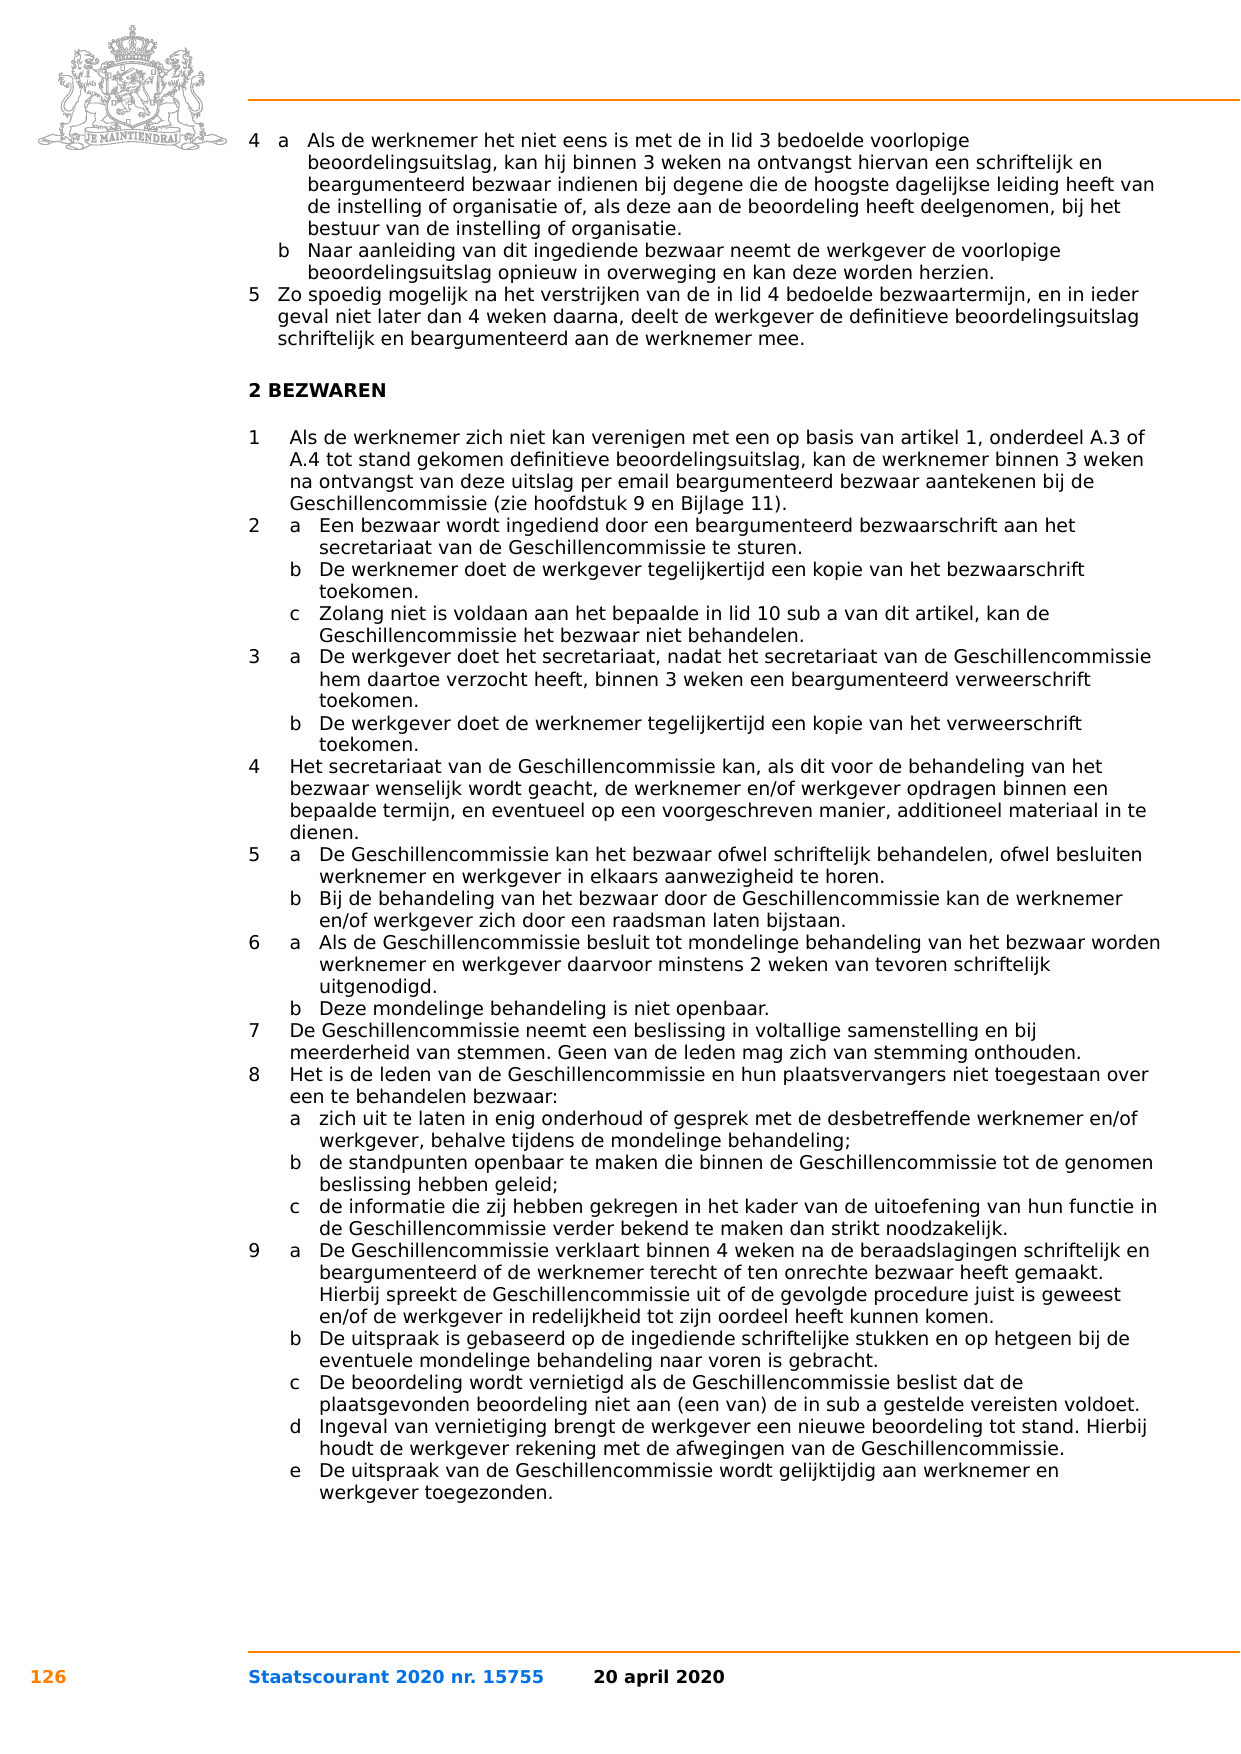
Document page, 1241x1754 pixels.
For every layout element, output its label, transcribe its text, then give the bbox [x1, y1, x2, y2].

text b Naar aanleiding van dit ingediende bezwaar neemt de werkgever de voorlopige beoordelingsuitslag opnieuw in overweging en kan deze worden herzien. [278, 240, 1163, 284]
text b De werknemer doet de werkgever tegelijkertijd een kopie van het bezwaarschrift toekomen. [289, 558, 1163, 602]
text 8 Het is de leden van de Geschillencommissie en hun plaatsvervangers niet toegestaan over een te behandelen bezwaar: [248, 1064, 1163, 1108]
text c De beoordeling wordt vernietigd als de Geschillencommissie beslist dat de plaatsgevonden beoordeling niet aan (een van) de in sub a gestelde vereisten voldoet. [289, 1372, 1163, 1416]
text 4 a Als de werknemer het niet eens is met de in lid 3 bedoelde voorlopige beoordelingsuitslag, kan hij binnen 3 weken na ontvangst hiervan een schriftelijk en beargumenteerd bezwaar indienen bij degene die de hoogste dagelijkse leiding heeft van de instelling of organisatie of, als deze aan de beoordeling heeft deelgenomen, bij het bestuur van de instelling of organisatie. [248, 130, 1163, 240]
picture [38, 25, 227, 150]
text 9 a De Geschillencommissie verklaart binnen 4 weken na de beraadslagingen schriftelijk en beargumenteerd of de werknemer terecht of ten onrechte bezwaar heeft gemaakt. Hierbij spreekt de Geschillencommissie uit of de gevolgde procedure juist is geweest en/of de werkgever in redelijkheid tot zijn oordeel heeft kunnen komen. [248, 1240, 1163, 1328]
text b Bij de behandeling van het bezwaar door de Geschillencommissie kan de werknemer en/of werkgever zich door een raadsman laten bijstaan. [289, 888, 1163, 932]
text 7 De Geschillencommissie neemt een beslissing in voltallige samenstelling en bij meerderheid van stemmen. Geen van de leden mag zich van stemming onthouden. [248, 1020, 1163, 1064]
text 6 a Als de Geschillencommissie besluit tot mondelinge behandeling van het bezwaar worden werknemer en werkgever daarvoor minstens 2 weken van tevoren schriftelijk uitgenodigd. [248, 932, 1163, 998]
text c Zolang niet is voldaan aan het bepaalde in lid 10 sub a van dit artikel, kan de Geschillencommissie het bezwaar niet behandelen. [289, 602, 1163, 646]
text 1 Als de werknemer zich niet kan verenigen met een op basis van artikel 1, onderdeel A.3 of A.4 tot stand gekomen definitieve beoordelingsuitslag, kan de werknemer binnen 3 weken na ontvangst van deze uitslag per email beargumenteerd bezwaar aantekenen bij de Geschillencommissie (zie hoofdstuk 9 en Bijlage 11). [248, 427, 1163, 514]
text e De uitspraak van de Geschillencommissie wordt gelijktijdig aan werknemer en werkgever toegezonden. [289, 1460, 1163, 1504]
text c de informatie die zij hebben gekregen in het kader van de uitoefening van hun functie in de Geschillencommissie verder bekend te maken dan strikt noodzakelijk. [289, 1196, 1163, 1240]
text 4 Het secretariaat van de Geschillencommissie kan, als dit voor de behandeling van het bezwaar wenselijk wordt geacht, de werknemer en/of werkgever opdragen binnen een bepaalde termijn, en eventueel op een voorgeschreven manier, additioneel materiaal in te dienen. [248, 756, 1163, 844]
text 5 a De Geschillencommissie kan het bezwaar ofwel schriftelijk behandelen, ofwel besluiten werknemer en werkgever in elkaars aanwezigheid te horen. [248, 844, 1163, 888]
text b de standpunten openbaar te maken die binnen de Geschillencommissie tot de genomen beslissing hebben geleid; [289, 1152, 1163, 1196]
text b De werkgever doet de werknemer tegelijkertijd een kopie van het verweerschrift toekomen. [289, 712, 1163, 756]
text 3 a De werkgever doet het secretariaat, nadat het secretariaat van de Geschillencommissie hem daartoe verzocht heeft, binnen 3 weken een beargumenteerd verweerschrift toekomen. [248, 646, 1163, 712]
text d Ingeval van vernietiging brengt de werkgever een nieuwe beoordeling tot stand. Hierbij houdt de werkgever rekening met de afwegingen van de Geschillencommissie. [289, 1416, 1163, 1460]
text a zich uit te laten in enig onderhoud of gesprek met de desbetreffende werknemer en/of werkgever, behalve tijdens de mondelinge behandeling; [289, 1108, 1163, 1152]
text 5 Zo spoedig mogelijk na het verstrijken van de in lid 4 bedoelde bezwaartermijn, en in ieder geval niet later dan 4 weken daarna, deelt de werkgever de definitieve beoordelingsuitslag schriftelijk en beargumenteerd aan de werknemer mee. [248, 284, 1163, 350]
text b De uitspraak is gebaseerd op de ingediende schriftelijke stukken en op hetgeen bij de eventuele mondelinge behandeling naar voren is gebracht. [289, 1328, 1163, 1372]
text 2 a Een bezwaar wordt ingediend door een beargumenteerd bezwaarschrift aan het secretariaat van de Geschillencommissie te sturen. [248, 514, 1163, 558]
text b Deze mondelinge behandeling is niet openbaar. [289, 998, 1163, 1020]
subtitle 2 BEZWAREN [248, 380, 1163, 402]
